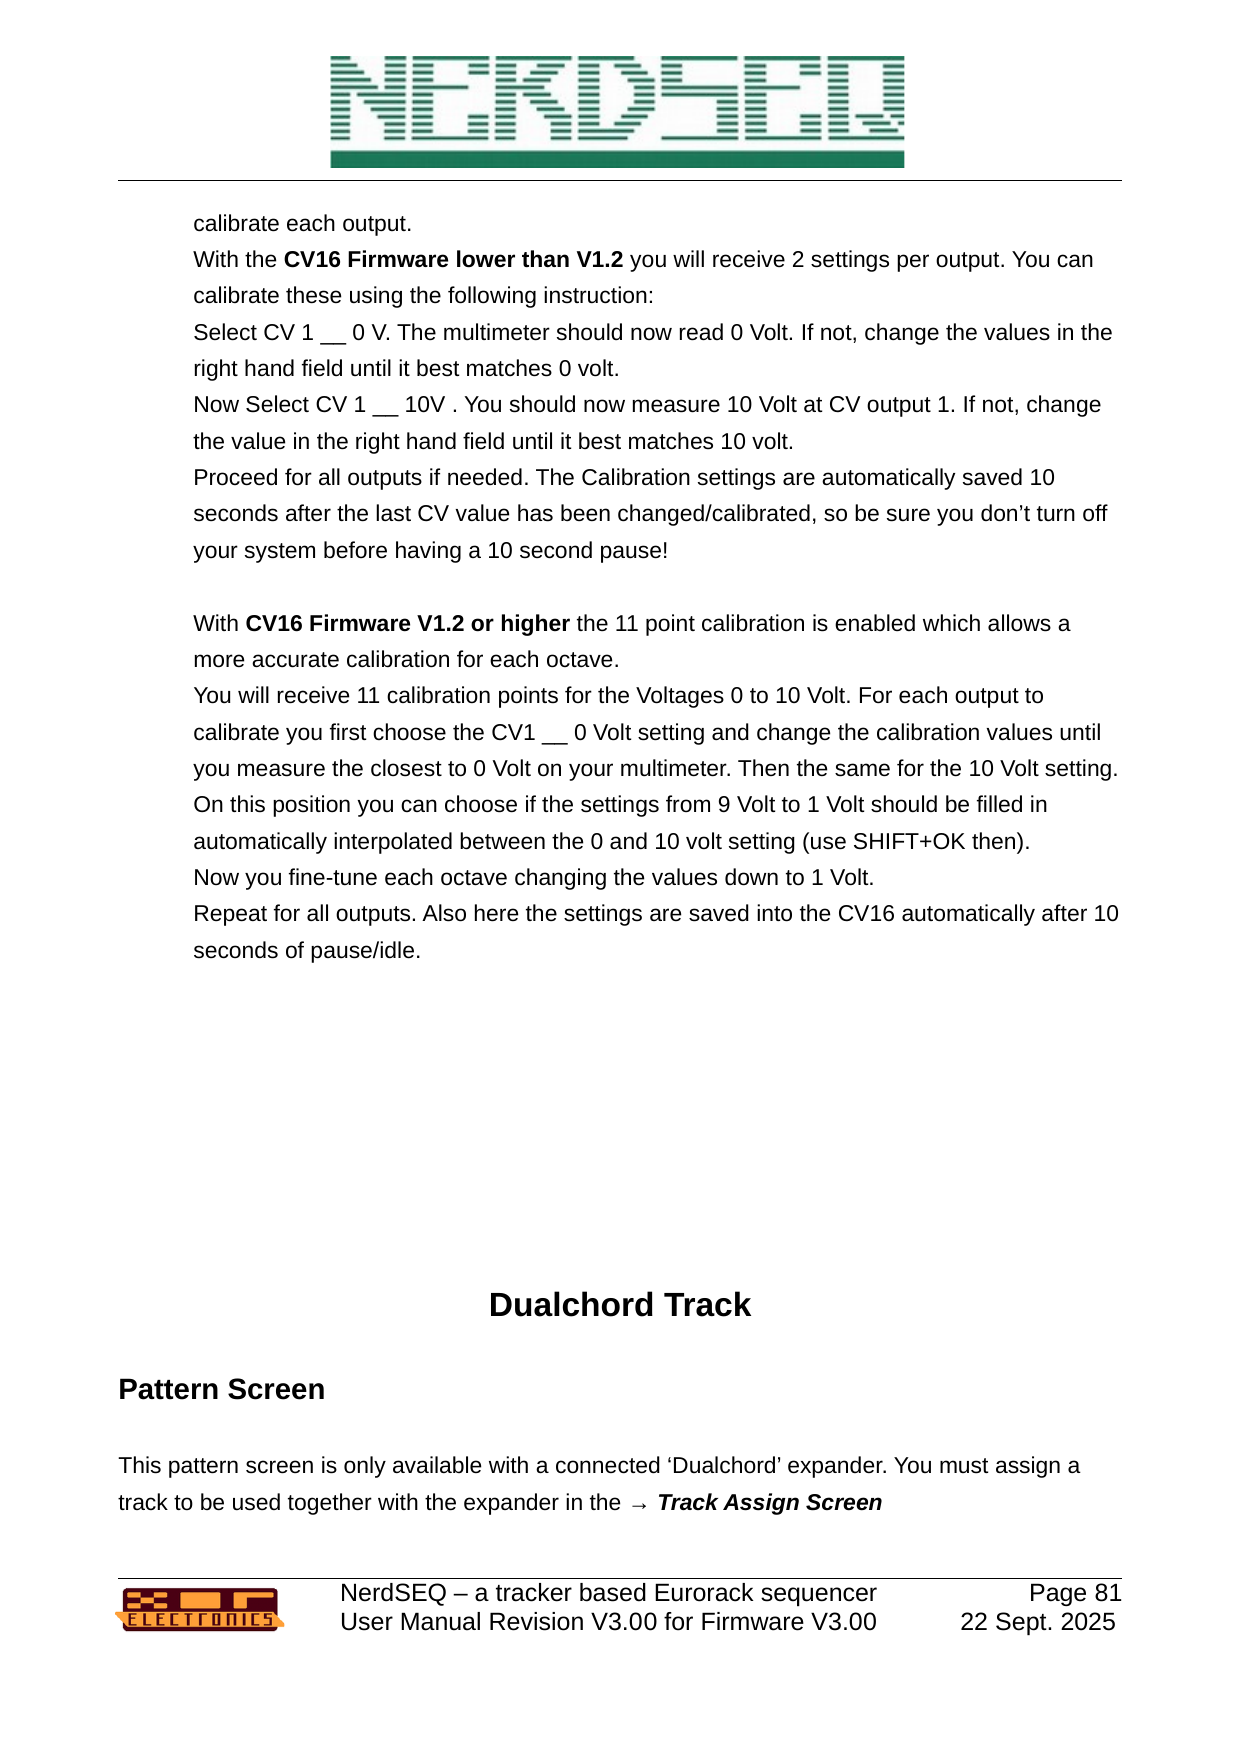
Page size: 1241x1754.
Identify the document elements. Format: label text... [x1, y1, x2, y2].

text Now you fine-tune each octave changing the values down to 1 Volt. [193, 864, 1122, 890]
text With CV16 Firmware V1.2 or higher the 11 point calibration is enabled which allows a more accurate calibration for each octave. [193, 609, 1122, 672]
text Repeat for all outputs. Also here the settings are saved into the CV16 automatically after 10 seconds of pause/idle. [193, 900, 1122, 963]
text calibrate each output. With the CV16 Firmware lower than V1.2 you will receive 2 settings per output. You can calibrate these using the following instruction: Select CV 1 __ 0 V. The multimeter should now read 0 Volt. If not, change the values in the right hand field until it best matches 0 volt. [193, 209, 1122, 381]
text On this position you can choose if the settings from 9 Volt to 1 Volt should be filled in automatically interpolated between the 0 and 10 volt setting (use SHIFT+OK then). [193, 791, 1122, 854]
picture [115, 1584, 285, 1634]
text You will receive 11 calibration points for the Voltages 0 to 10 Volt. For each output to calibrate you first choose the CV1 __ 0 Volt setting and change the calibration values until you measure the closest to 0 Volt on your multimeter. Then the same for the 10 Volt setting. [193, 682, 1122, 781]
subtitle Pattern Screen [118, 1372, 326, 1406]
text Proceed for all outputs if needed. The Calibration settings are automatically saved 10 seconds after the last CV value has been changed/calibrated, so be sure you don’t turn off your system before having a 10 second pause! [193, 464, 1122, 563]
text Now Select CV 1 __ 10V . You should now measure 10 Volt at CV output 1. If not, change the value in the right hand field until it best matches 10 volt. [193, 391, 1122, 454]
subtitle Dualchord Track [118, 1285, 1122, 1323]
picture [330, 56, 905, 168]
text This pattern screen is only available with a connected ‘Dualchord’ expander. You must assign a track to be used together with the expander in the → Track Assign Screen [118, 1452, 1122, 1515]
